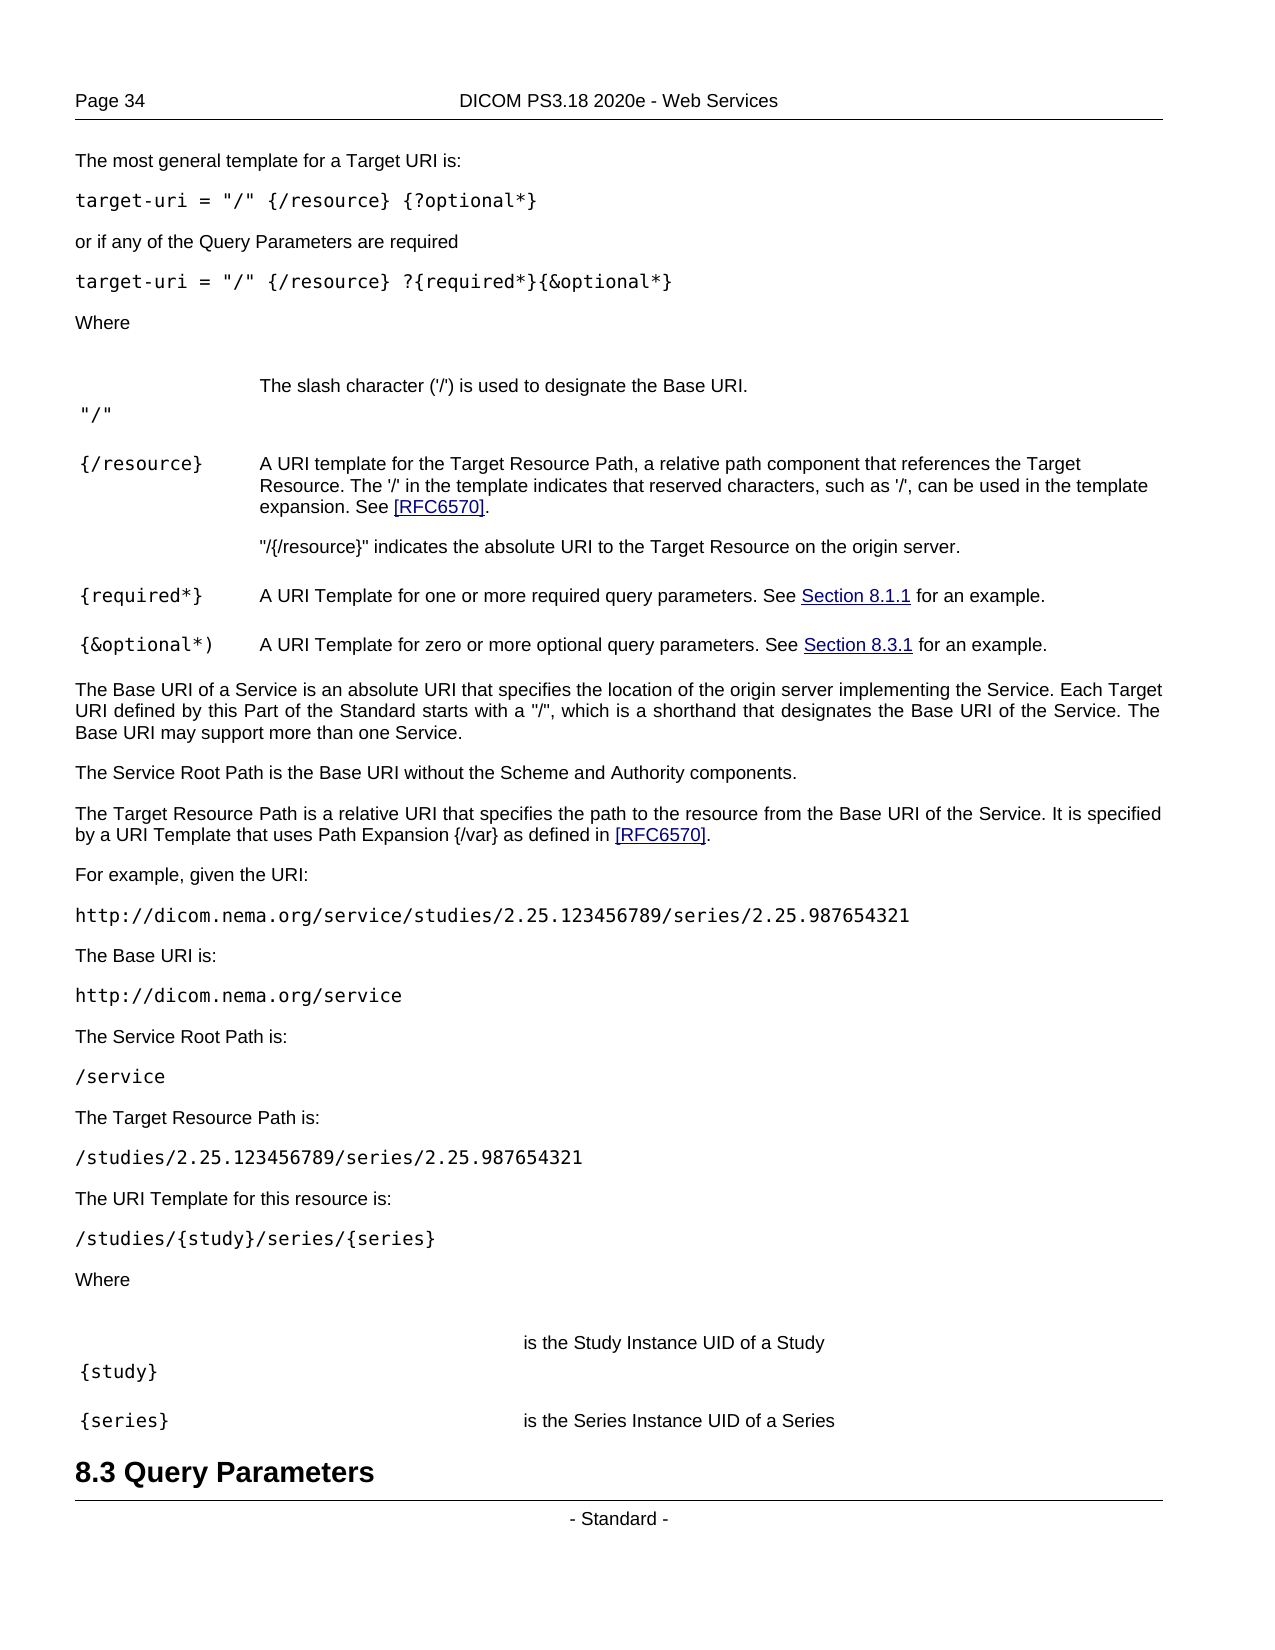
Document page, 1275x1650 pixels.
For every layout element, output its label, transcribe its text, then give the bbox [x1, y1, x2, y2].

text /service [75, 1066, 1162, 1088]
table_cell {/resource} [75, 430, 255, 562]
text /studies/2.25.123456789/series/2.25.987654321 [75, 1147, 1162, 1169]
text http://dicom.nema.org/service/studies/2.25.123456789/series/2.25.987654321 [75, 904, 1162, 926]
table_cell {&optional*) [75, 611, 255, 660]
table_cell {required*} [75, 562, 255, 611]
text /studies/{study}/series/{series} [75, 1228, 1162, 1250]
text or if any of the Query Parameters are required [75, 231, 1162, 252]
text The Service Root Path is the Base URI without the Scheme and Authority components. [75, 762, 1162, 784]
table_header The slash character ('/') is used to designate the Base URI. [255, 352, 1162, 430]
text Where [75, 312, 1162, 333]
table_header "/" [75, 352, 255, 430]
text The Service Root Path is: [75, 1026, 1162, 1048]
text The Base URI of a Service is an absolute URI that specifies the location of the origin server implementing the Service. Each Target URI defined by this Part of the Standard starts with a "/", which is a shorthand that designates the Base URI of the Service. The Base URI may support more than one Service. [75, 679, 1162, 743]
table_header is the Study Instance UID of a Study [519, 1309, 1162, 1387]
table_cell {series} [75, 1387, 519, 1436]
text The URI Template for this resource is: [75, 1188, 1162, 1209]
text Where [75, 1269, 1162, 1291]
table_cell A URI template for the Target Resource Path, a relative path component that references the Target Resource. The '/' in the template indicates that reserved characters, such as '/', can be used in the template expansion. See [RFC6570]. "/{/resource}" indicates the absolute URI to the Target Resource on the origin server. [255, 430, 1162, 562]
text The Base URI is: [75, 945, 1162, 967]
table_cell is the Series Instance UID of a Series [519, 1387, 1162, 1436]
text The Target Resource Path is: [75, 1107, 1162, 1129]
table_header {study} [75, 1309, 519, 1387]
text The Target Resource Path is a relative URI that specifies the path to the resource from the Base URI of the Service. It is specified by a URI Template that uses Path Expansion {/var} as defined in [RFC6570]. [75, 802, 1162, 846]
text http://dicom.nema.org/service [75, 986, 1162, 1007]
text target-uri = "/" {/resource} ?{required*}{&optional*} [75, 271, 1162, 293]
text target-uri = "/" {/resource} {?optional*} [75, 190, 1162, 212]
table_cell A URI Template for one or more required query parameters. See Section 8.1.1 for an example. [255, 562, 1162, 611]
text The most general template for a Target URI is: [75, 150, 1162, 172]
table_cell A URI Template for zero or more optional query parameters. See Section 8.3.1 for an example. [255, 611, 1162, 660]
text For example, given the URI: [75, 864, 1162, 886]
text 8.3 Query Parameters [75, 1455, 1162, 1488]
